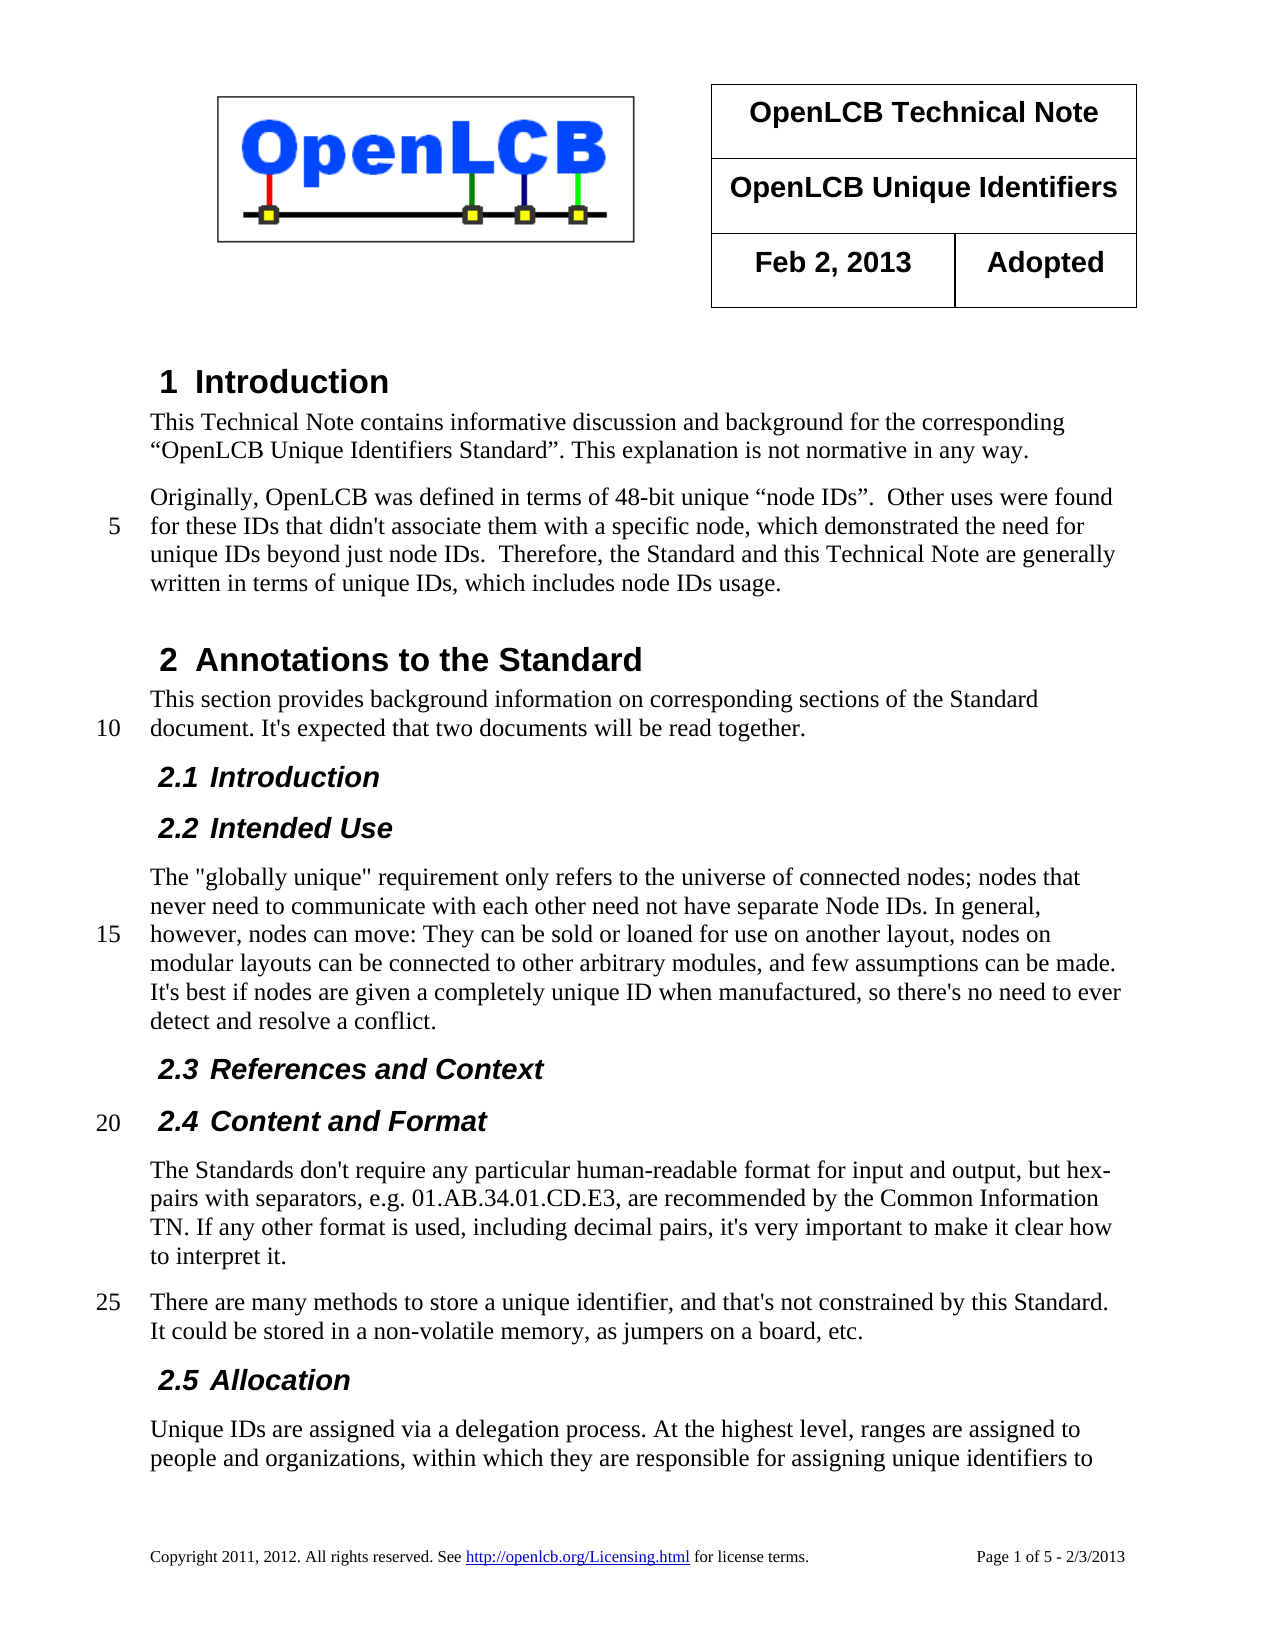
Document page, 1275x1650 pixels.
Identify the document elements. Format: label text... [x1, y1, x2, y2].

text Unique IDs are assigned via a delegation process. At the highest level, ranges are assigned to people and organizations, within which they are responsible for assigning unique identifiers to [150, 1414, 1125, 1471]
subtitle Allocation [150, 1363, 1125, 1396]
text There are many methods to store a unique identifier, and that's not constrained by this Standard. It could be stored in a non-volatile memory, as jumpers on a board, etc. [150, 1287, 1125, 1345]
text This section provides background information on corresponding sections of the Standard document. It's expected that two documents will be read together. [150, 684, 1125, 742]
text The Standards don't require any particular human-readable format for input and output, but hex-pairs with separators, e.g. 01.AB.34.01.CD.E3, are recommended by the Common Information TN. If any other format is used, including decimal pairs, it's very important to make it clear how to interpret it. [150, 1155, 1125, 1270]
text Originally, OpenLCB was defined in terms of 48-bit unique “node IDs”. Other uses were found for these IDs that didn't associate them with a specific node, which demonstrated the need for unique IDs beyond just node IDs. Therefore, the Standard and this Technical Note are generally written in terms of unique IDs, which includes node IDs usage. [150, 482, 1125, 597]
subtitle Introduction [150, 362, 1125, 401]
picture [216, 95, 636, 244]
subtitle Introduction [150, 759, 1125, 793]
subtitle Intended Use [150, 811, 1125, 844]
text The "globally unique" requirement only refers to the universe of connected nodes; nodes that never need to communicate with each other need not have separate Node IDs. In general, however, nodes can move: They can be sold or loaned for use on another layout, nodes on modular layouts can be connected to other arbitrary modules, and few assumptions can be made. It's best if nodes are given a completely unique ID when manufactured, so there's no need to ever detect and resolve a conflict. [150, 862, 1125, 1034]
subtitle Annotations to the Standard [150, 640, 1125, 678]
subtitle References and Context [150, 1052, 1125, 1086]
subtitle Content and Format [150, 1103, 1125, 1137]
text This Technical Note contains informative discussion and background for the corresponding “OpenLCB Unique Identifiers Standard”. This explanation is not normative in any way. [150, 407, 1125, 464]
